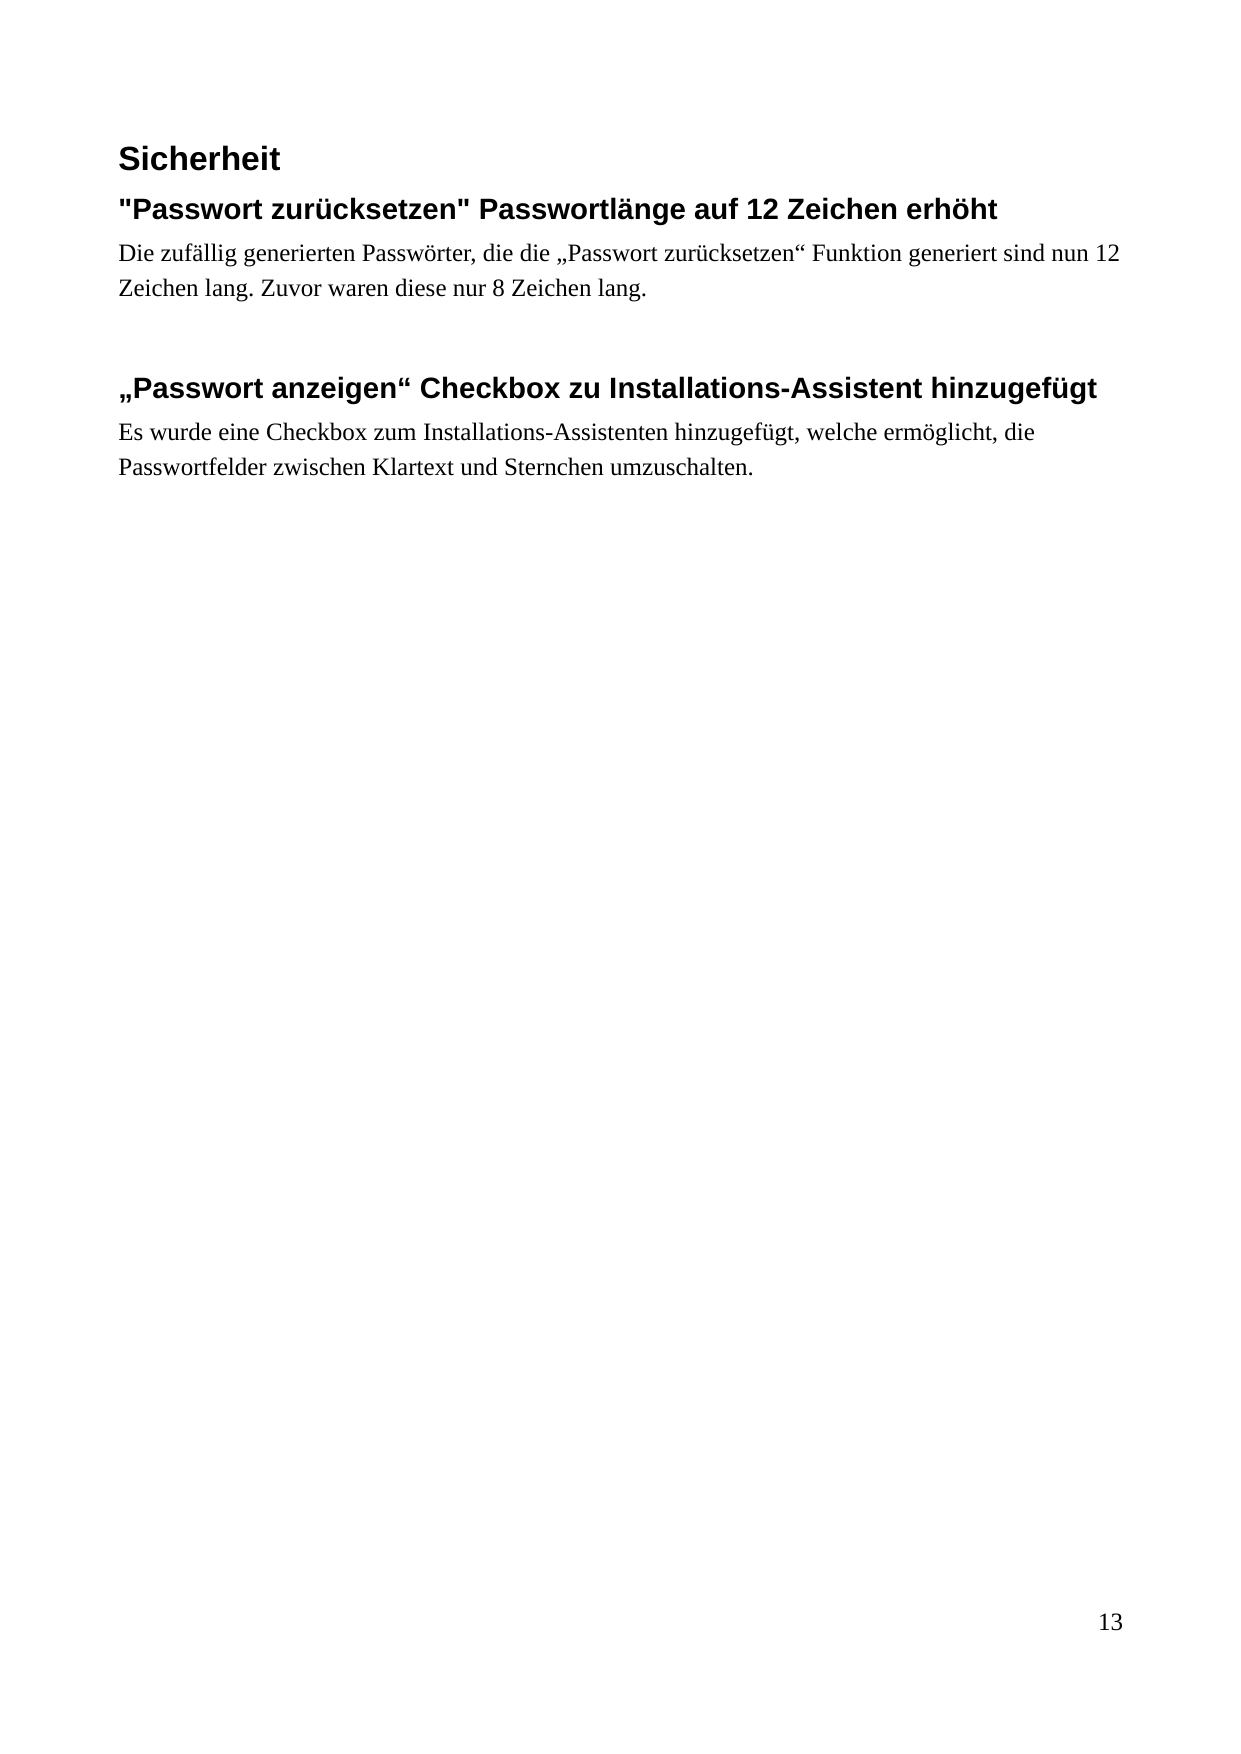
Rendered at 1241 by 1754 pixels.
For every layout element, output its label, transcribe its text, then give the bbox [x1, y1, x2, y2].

subtitle Sicherheit [118, 139, 1123, 178]
text Es wurde eine Checkbox zum Installations-Assistenten hinzugefügt, welche ermöglicht, die Passwortfelder zwischen Klartext und Sternchen umzuschalten. [118, 417, 1123, 481]
subtitle "Passwort zurücksetzen" Passwortlänge auf 12 Zeichen erhöht [118, 192, 1123, 226]
text Die zufällig generierten Passwörter, die die „Passwort zurücksetzen“ Funktion generiert sind nun 12 Zeichen lang. Zuvor waren diese nur 8 Zeichen lang. [118, 238, 1123, 302]
subtitle „Passwort anzeigen“ Checkbox zu Installations-Assistent hinzugefügt [118, 371, 1123, 405]
